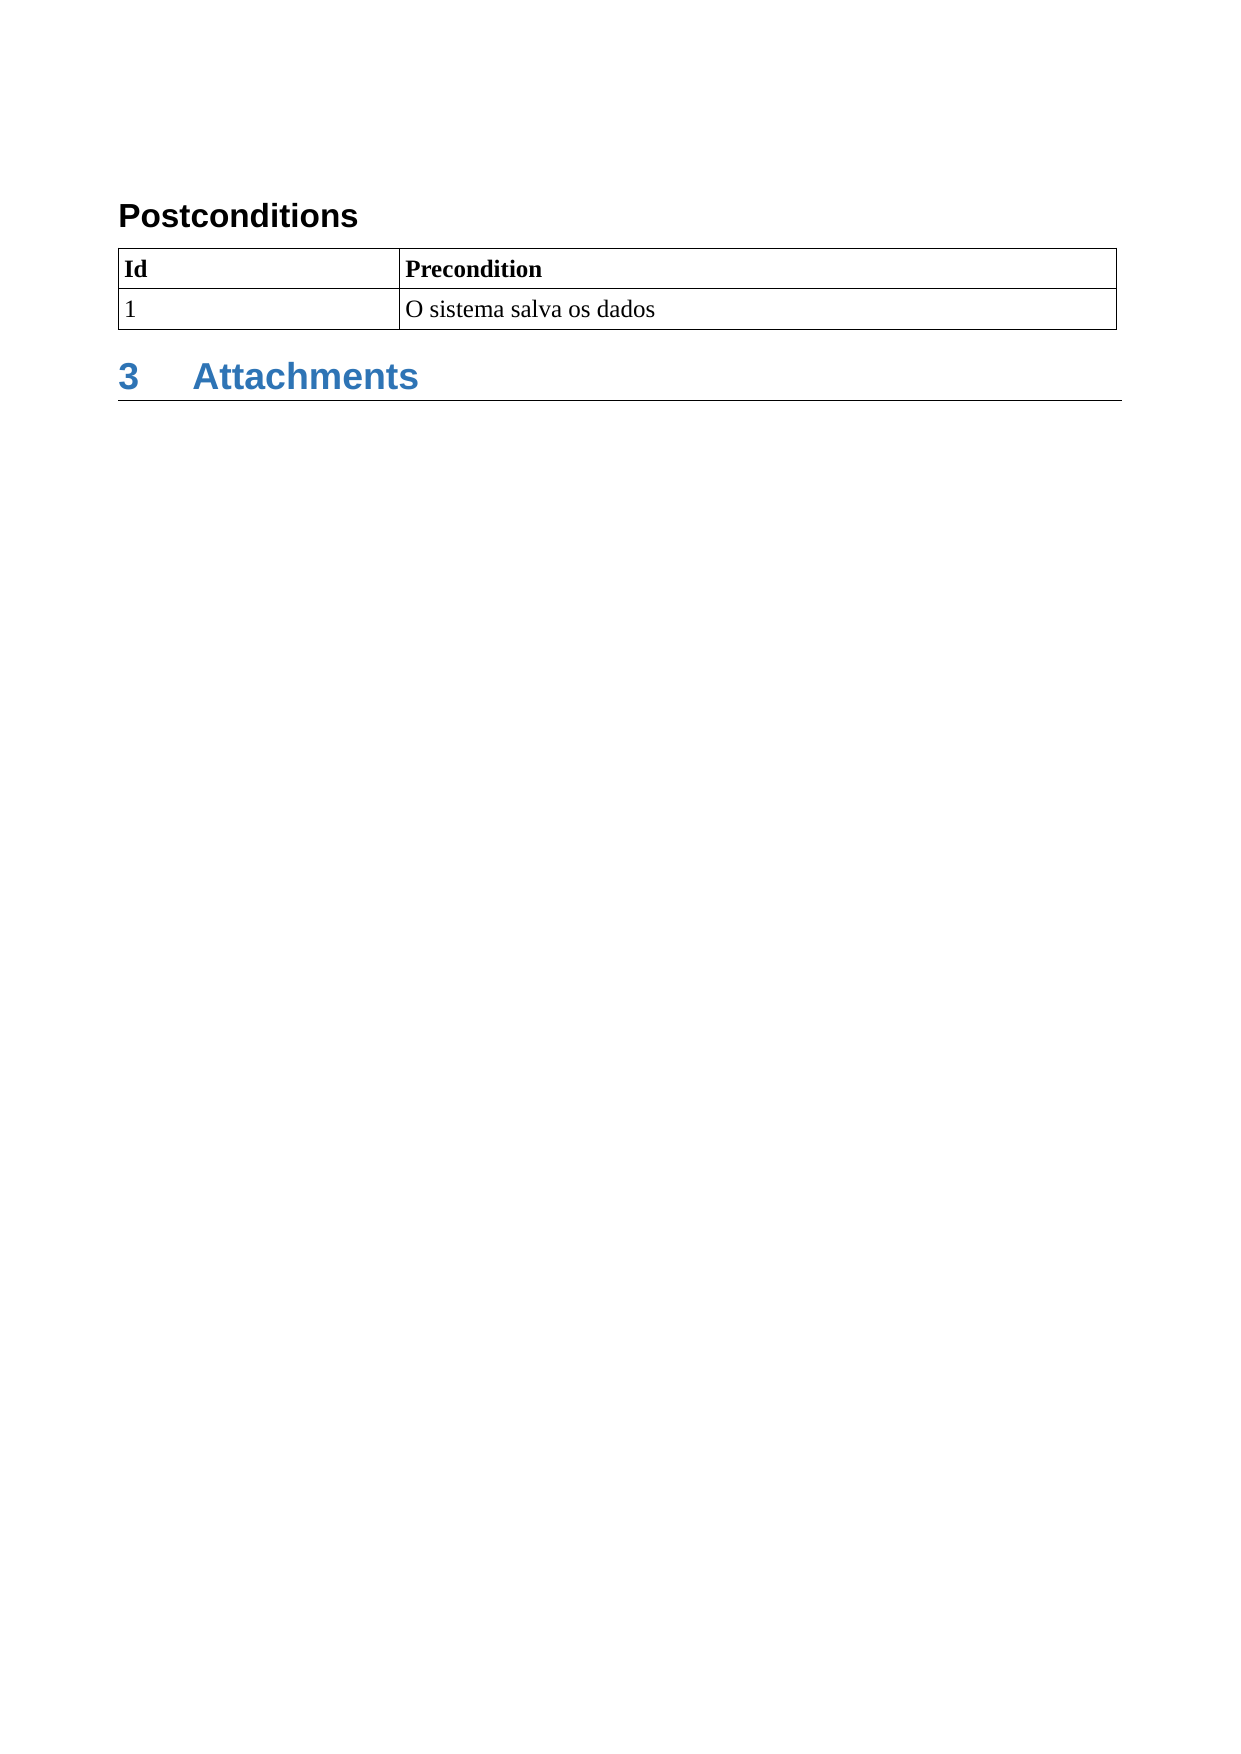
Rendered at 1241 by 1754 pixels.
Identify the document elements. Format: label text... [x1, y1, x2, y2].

table_cell 1 [119, 289, 399, 329]
subtitle Attachments [118, 354, 1122, 400]
table_cell O sistema salva os dados [400, 289, 1116, 329]
table_header Precondition [400, 249, 1116, 288]
subtitle Postconditions [118, 196, 1122, 235]
table_header Id [119, 249, 399, 288]
